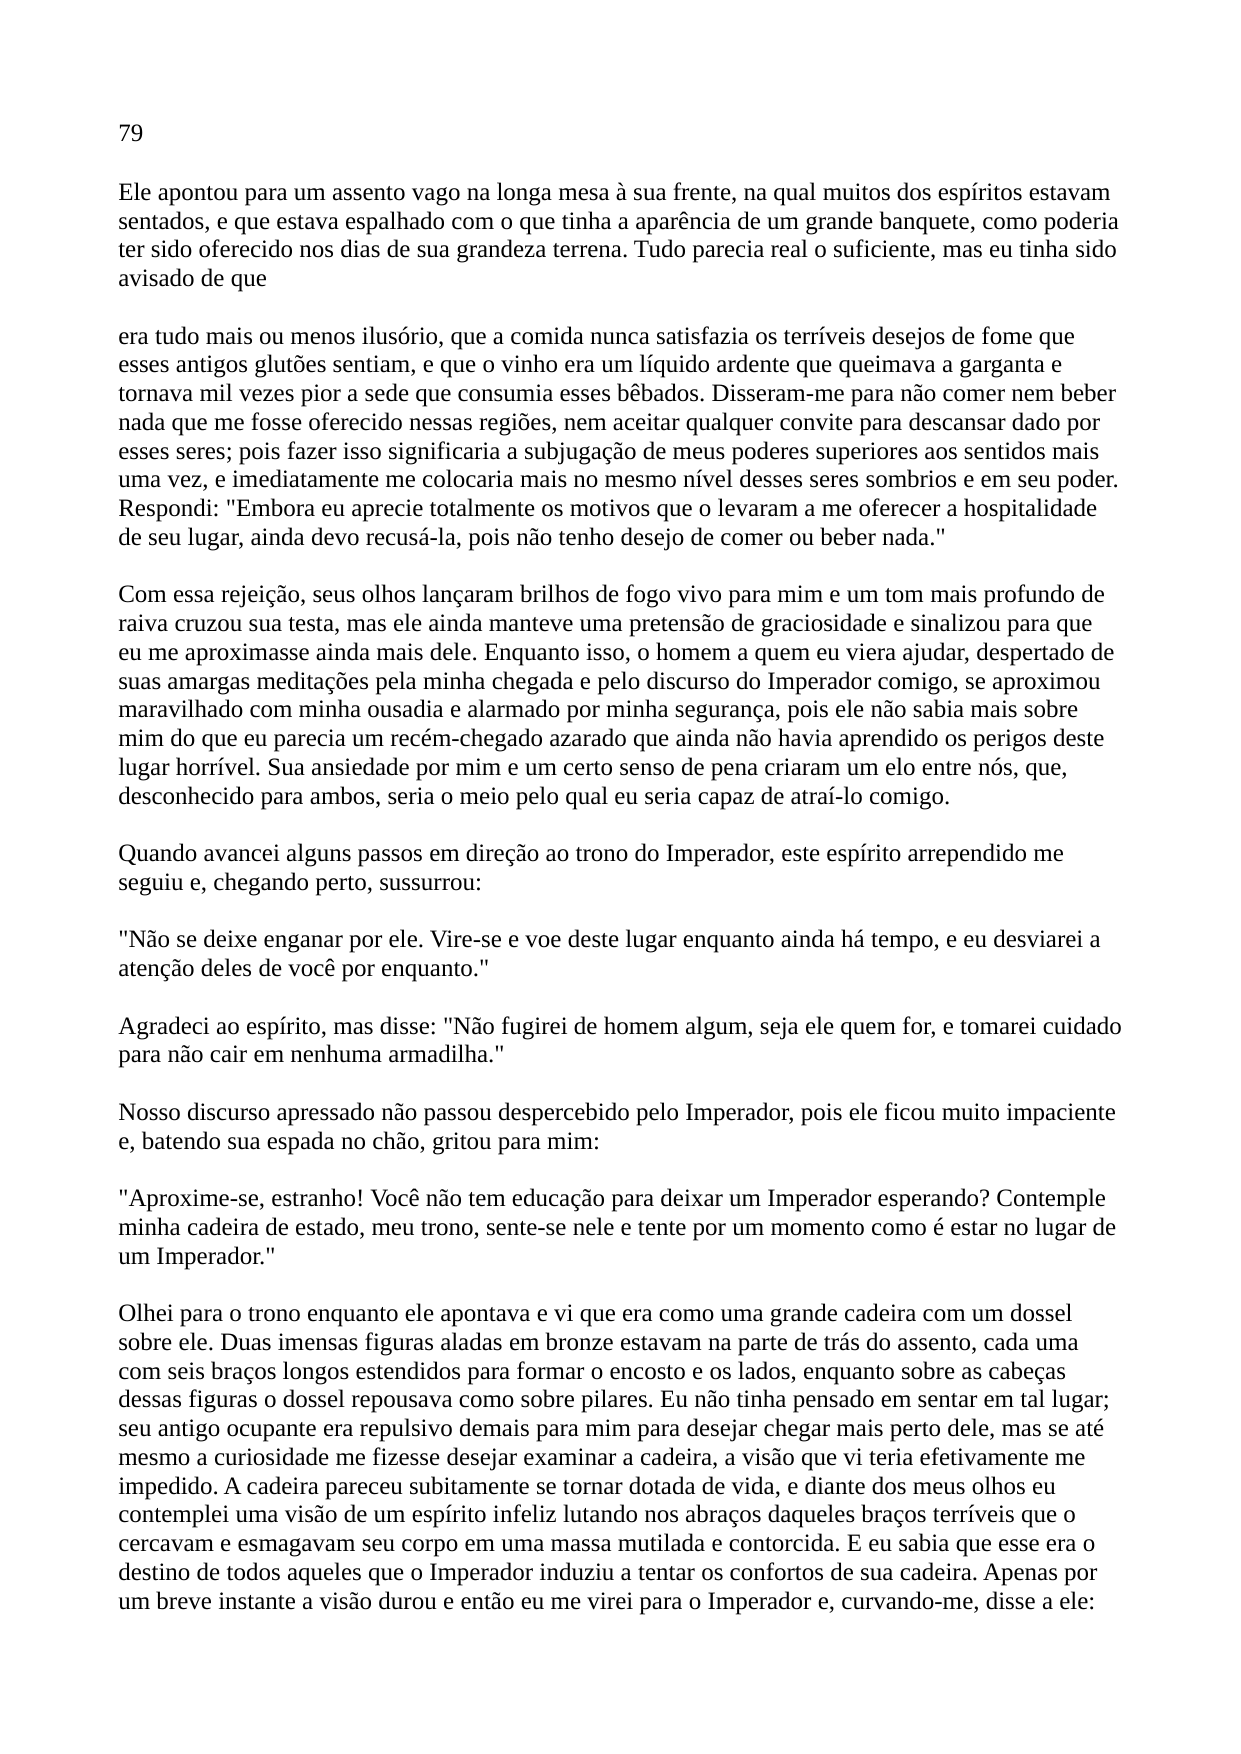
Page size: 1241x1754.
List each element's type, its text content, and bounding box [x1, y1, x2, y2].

text Ele apontou para um assento vago na longa mesa à sua frente, na qual muitos dos espíritos estavam sentados, e que estava espalhado com o que tinha a aparência de um grande banquete, como poderia ter sido oferecido nos dias de sua grandeza terrena. Tudo parecia real o suficiente, mas eu tinha sido avisado de que [118, 177, 1122, 292]
text Nosso discurso apressado não passou despercebido pelo Imperador, pois ele ficou muito impaciente e, batendo sua espada no chão, gritou para mim: [118, 1097, 1122, 1154]
text "Não se deixe enganar por ele. Vire-se e voe deste lugar enquanto ainda há tempo, e eu desviarei a atenção deles de você por enquanto." [118, 924, 1122, 982]
text Quando avancei alguns passos em direção ao trono do Imperador, este espírito arrependido me seguiu e, chegando perto, sussurrou: [118, 838, 1122, 896]
text "Aproxime-se, estranho! Você não tem educação para deixar um Imperador esperando? Contemple minha cadeira de estado, meu trono, sente-se nele e tente por um momento como é estar no lugar de um Imperador." [118, 1183, 1122, 1269]
text era tudo mais ou menos ilusório, que a comida nunca satisfazia os terríveis desejos de fome que esses antigos glutões sentiam, e que o vinho era um líquido ardente que queimava a garganta e tornava mil vezes pior a sede que consumia esses bêbados. Disseram-me para não comer nem beber nada que me fosse oferecido nessas regiões, nem aceitar qualquer convite para descansar dado por esses seres; pois fazer isso significaria a subjugação de meus poderes superiores aos sentidos mais uma vez, e imediatamente me colocaria mais no mesmo nível desses seres sombrios e em seu poder. Respondi: "Embora eu aprecie totalmente os motivos que o levaram a me oferecer a hospitalidade de seu lugar, ainda devo recusá-la, pois não tenho desejo de comer ou beber nada." [118, 321, 1122, 551]
text Com essa rejeição, seus olhos lançaram brilhos de fogo vivo para mim e um tom mais profundo de raiva cruzou sua testa, mas ele ainda manteve uma pretensão de graciosidade e sinalizou para que eu me aproximasse ainda mais dele. Enquanto isso, o homem a quem eu viera ajudar, despertado de suas amargas meditações pela minha chegada e pelo discurso do Imperador comigo, se aproximou maravilhado com minha ousadia e alarmado por minha segurança, pois ele não sabia mais sobre mim do que eu parecia um recém-chegado azarado que ainda não havia aprendido os perigos deste lugar horrível. Sua ansiedade por mim e um certo senso de pena criaram um elo entre nós, que, desconhecido para ambos, seria o meio pelo qual eu seria capaz de atraí-lo comigo. [118, 579, 1122, 809]
text Olhei para o trono enquanto ele apontava e vi que era como uma grande cadeira com um dossel sobre ele. Duas imensas figuras aladas em bronze estavam na parte de trás do assento, cada uma com seis braços longos estendidos para formar o encosto e os lados, enquanto sobre as cabeças dessas figuras o dossel repousava como sobre pilares. Eu não tinha pensado em sentar em tal lugar; seu antigo ocupante era repulsivo demais para mim para desejar chegar mais perto dele, mas se até mesmo a curiosidade me fizesse desejar examinar a cadeira, a visão que vi teria efetivamente me impedido. A cadeira pareceu subitamente se tornar dotada de vida, e diante dos meus olhos eu contemplei uma visão de um espírito infeliz lutando nos abraços daqueles braços terríveis que o cercavam e esmagavam seu corpo em uma massa mutilada e contorcida. E eu sabia que esse era o destino de todos aqueles que o Imperador induziu a tentar os confortos de sua cadeira. Apenas por um breve instante a visão durou e então eu me virei para o Imperador e, curvando-me, disse a ele: [118, 1298, 1122, 1614]
text Agradeci ao espírito, mas disse: "Não fugirei de homem algum, seja ele quem for, e tomarei cuidado para não cair em nenhuma armadilha." [118, 1011, 1122, 1068]
